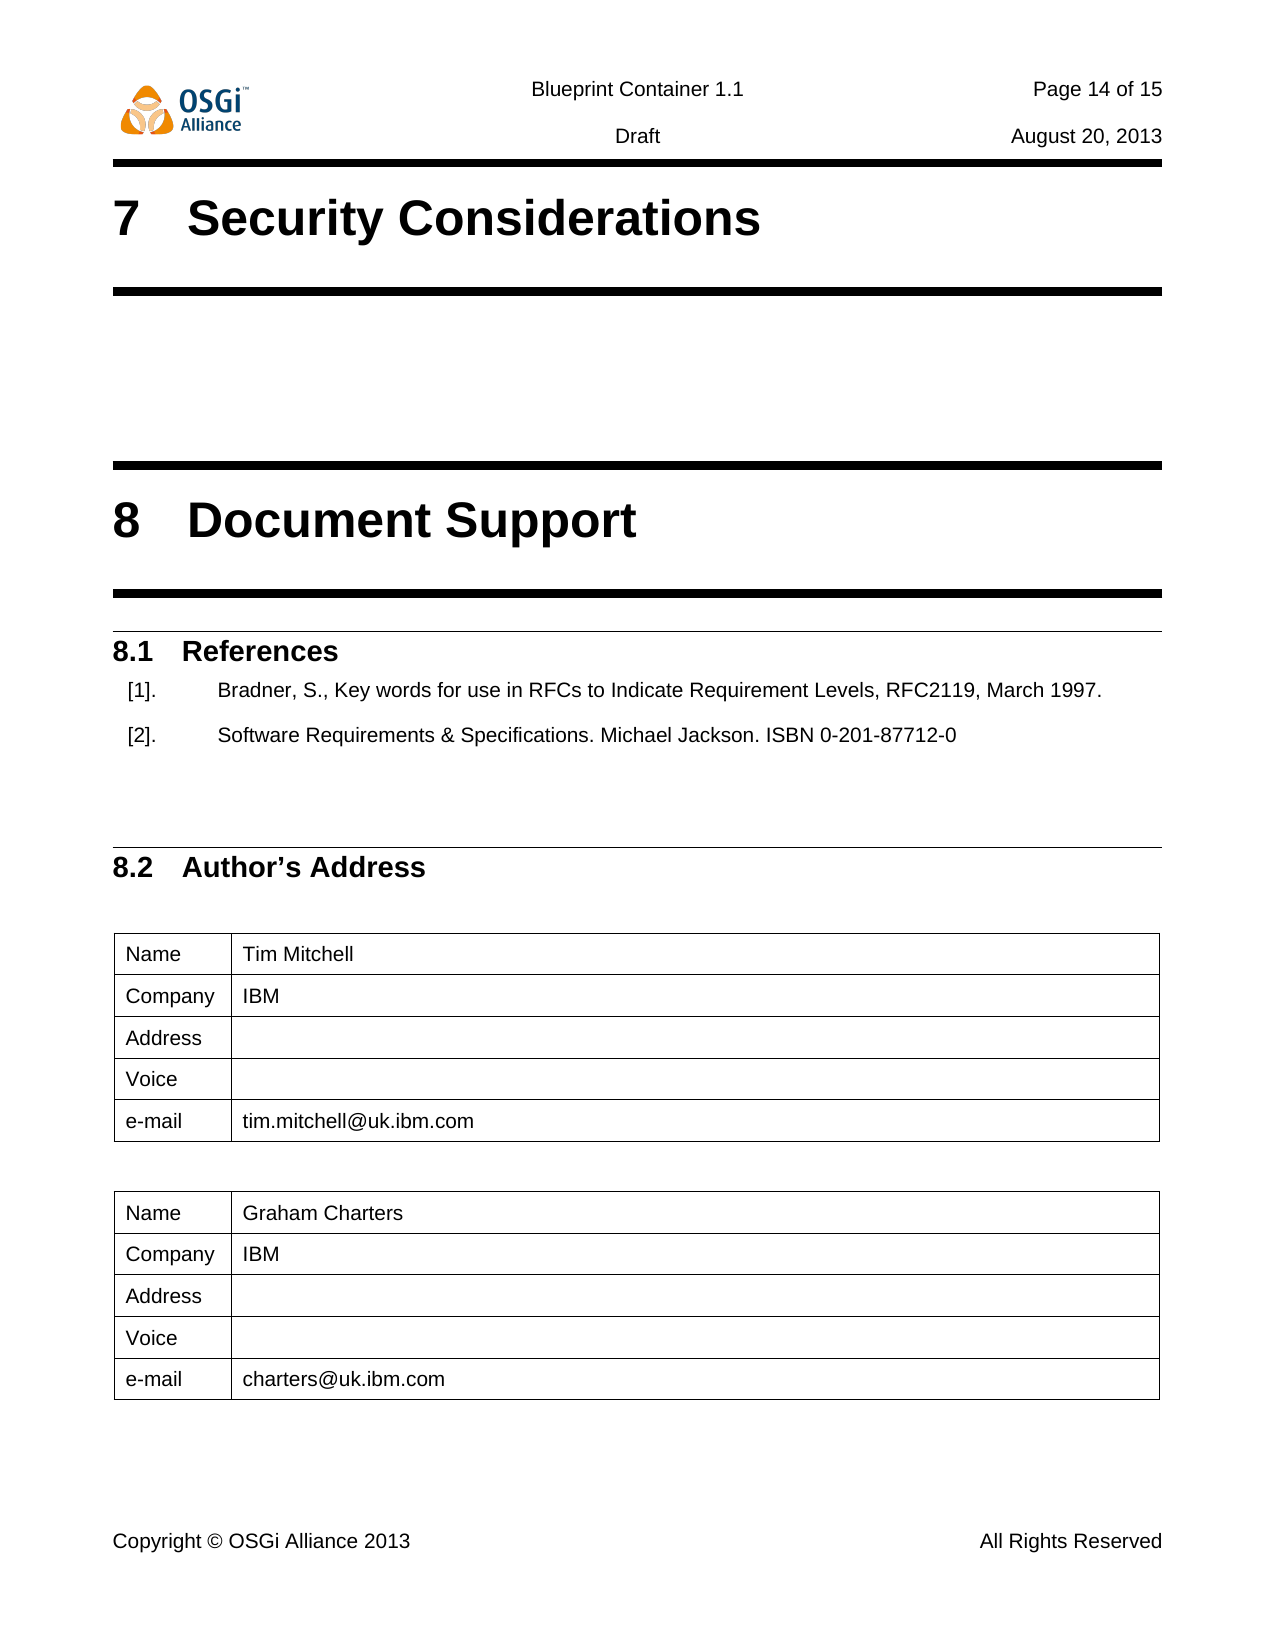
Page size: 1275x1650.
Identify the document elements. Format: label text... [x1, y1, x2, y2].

picture [113, 78, 257, 142]
subtitle References [112, 632, 1162, 668]
table_cell IBM [232, 1234, 1159, 1274]
table_cell Voice [115, 1317, 231, 1358]
table_cell Voice [115, 1059, 231, 1099]
list Software Requirements & Specifications. Michael Jackson. ISBN 0-201-87712-0 [127, 723, 1162, 747]
subtitle Security Considerations [112, 160, 1162, 296]
table_cell Company [115, 975, 231, 1016]
table_cell [232, 1059, 1159, 1099]
table_cell e-mail [115, 1100, 231, 1141]
table_cell Address [115, 1275, 231, 1316]
table_cell [232, 1317, 1159, 1358]
table_cell Address [115, 1017, 231, 1058]
list Bradner, S., Key words for use in RFCs to Indicate Requirement Levels, RFC2119, March 1997. [127, 678, 1162, 702]
table_cell Company [115, 1234, 231, 1274]
table_cell [232, 1017, 1159, 1058]
subtitle Author’s Address [112, 848, 1162, 884]
table_cell [232, 1275, 1159, 1316]
table_cell IBM [232, 975, 1159, 1016]
table_header Tim Mitchell [232, 934, 1159, 974]
table_header Graham Charters [232, 1192, 1159, 1233]
table_cell charters@uk.ibm.com [232, 1359, 1159, 1399]
table_header Name [115, 934, 231, 974]
table_header Name [115, 1192, 231, 1233]
subtitle Document Support [112, 462, 1162, 598]
table_cell tim.mitchell@uk.ibm.com [232, 1100, 1159, 1141]
table_cell e-mail [115, 1359, 231, 1399]
